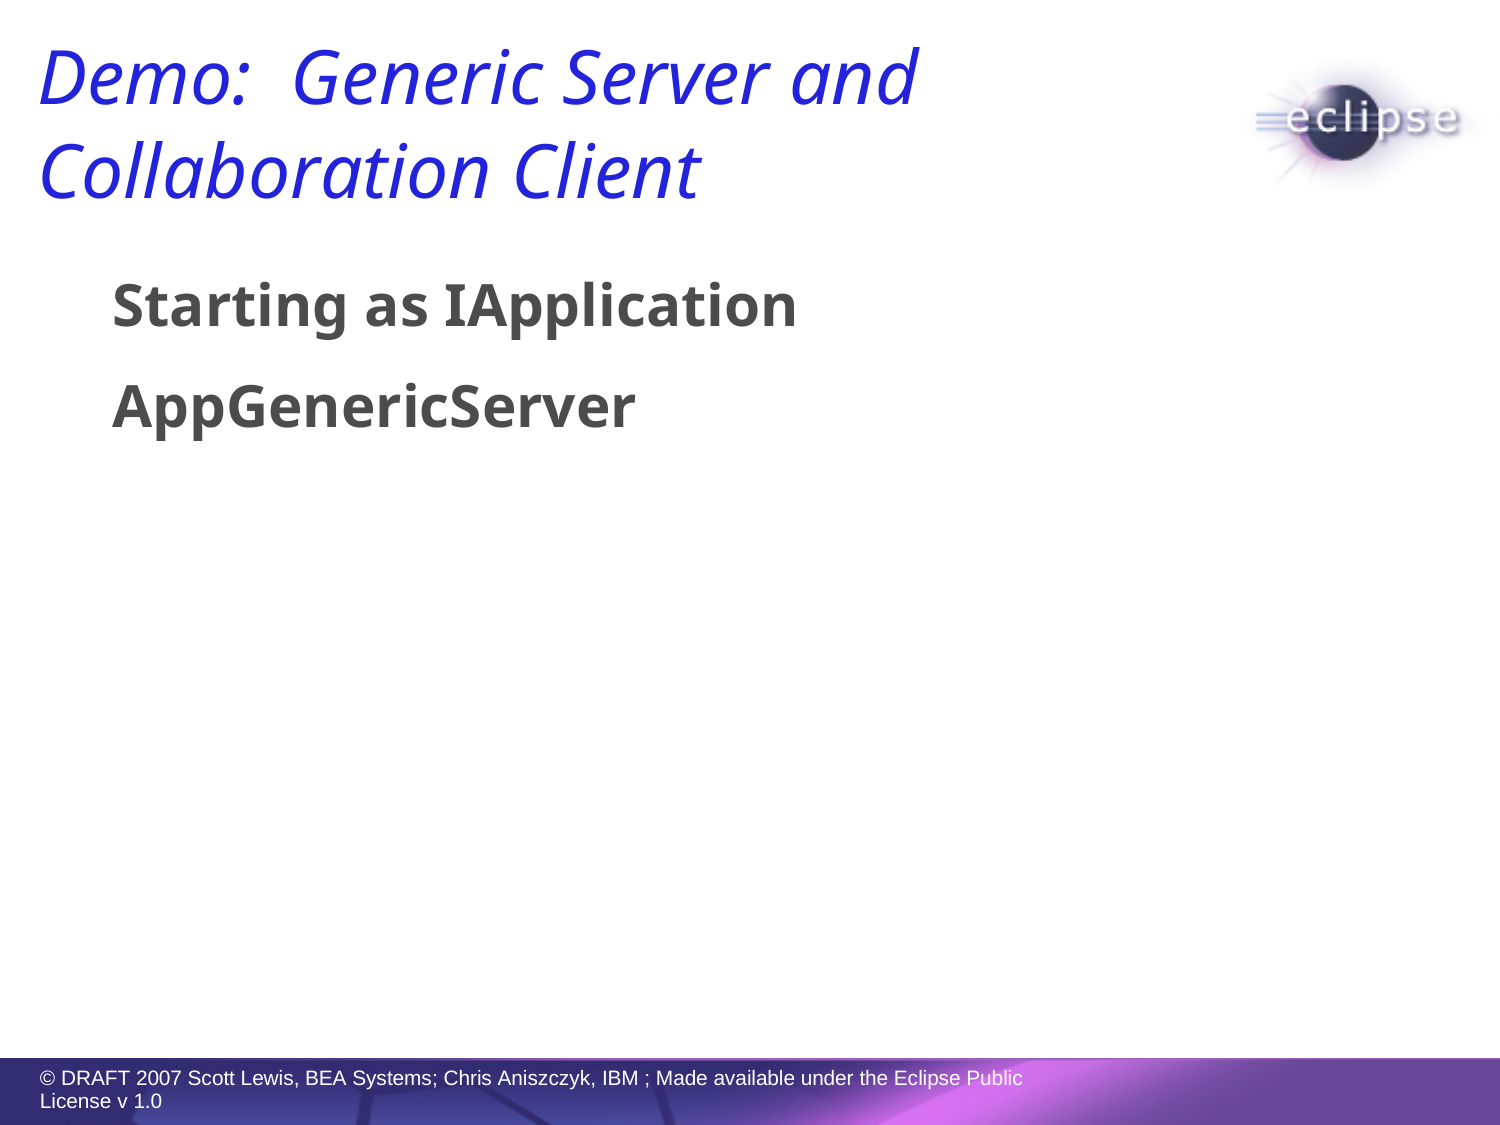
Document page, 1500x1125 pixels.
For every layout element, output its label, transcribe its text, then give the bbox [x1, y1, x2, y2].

picture [1234, 60, 1500, 191]
title Demo: Generic Server and Collaboration Client [37, 36, 1234, 211]
list Starting as IApplication AppGenericServer [112, 262, 1389, 1088]
picture [0, 1058, 1500, 1125]
